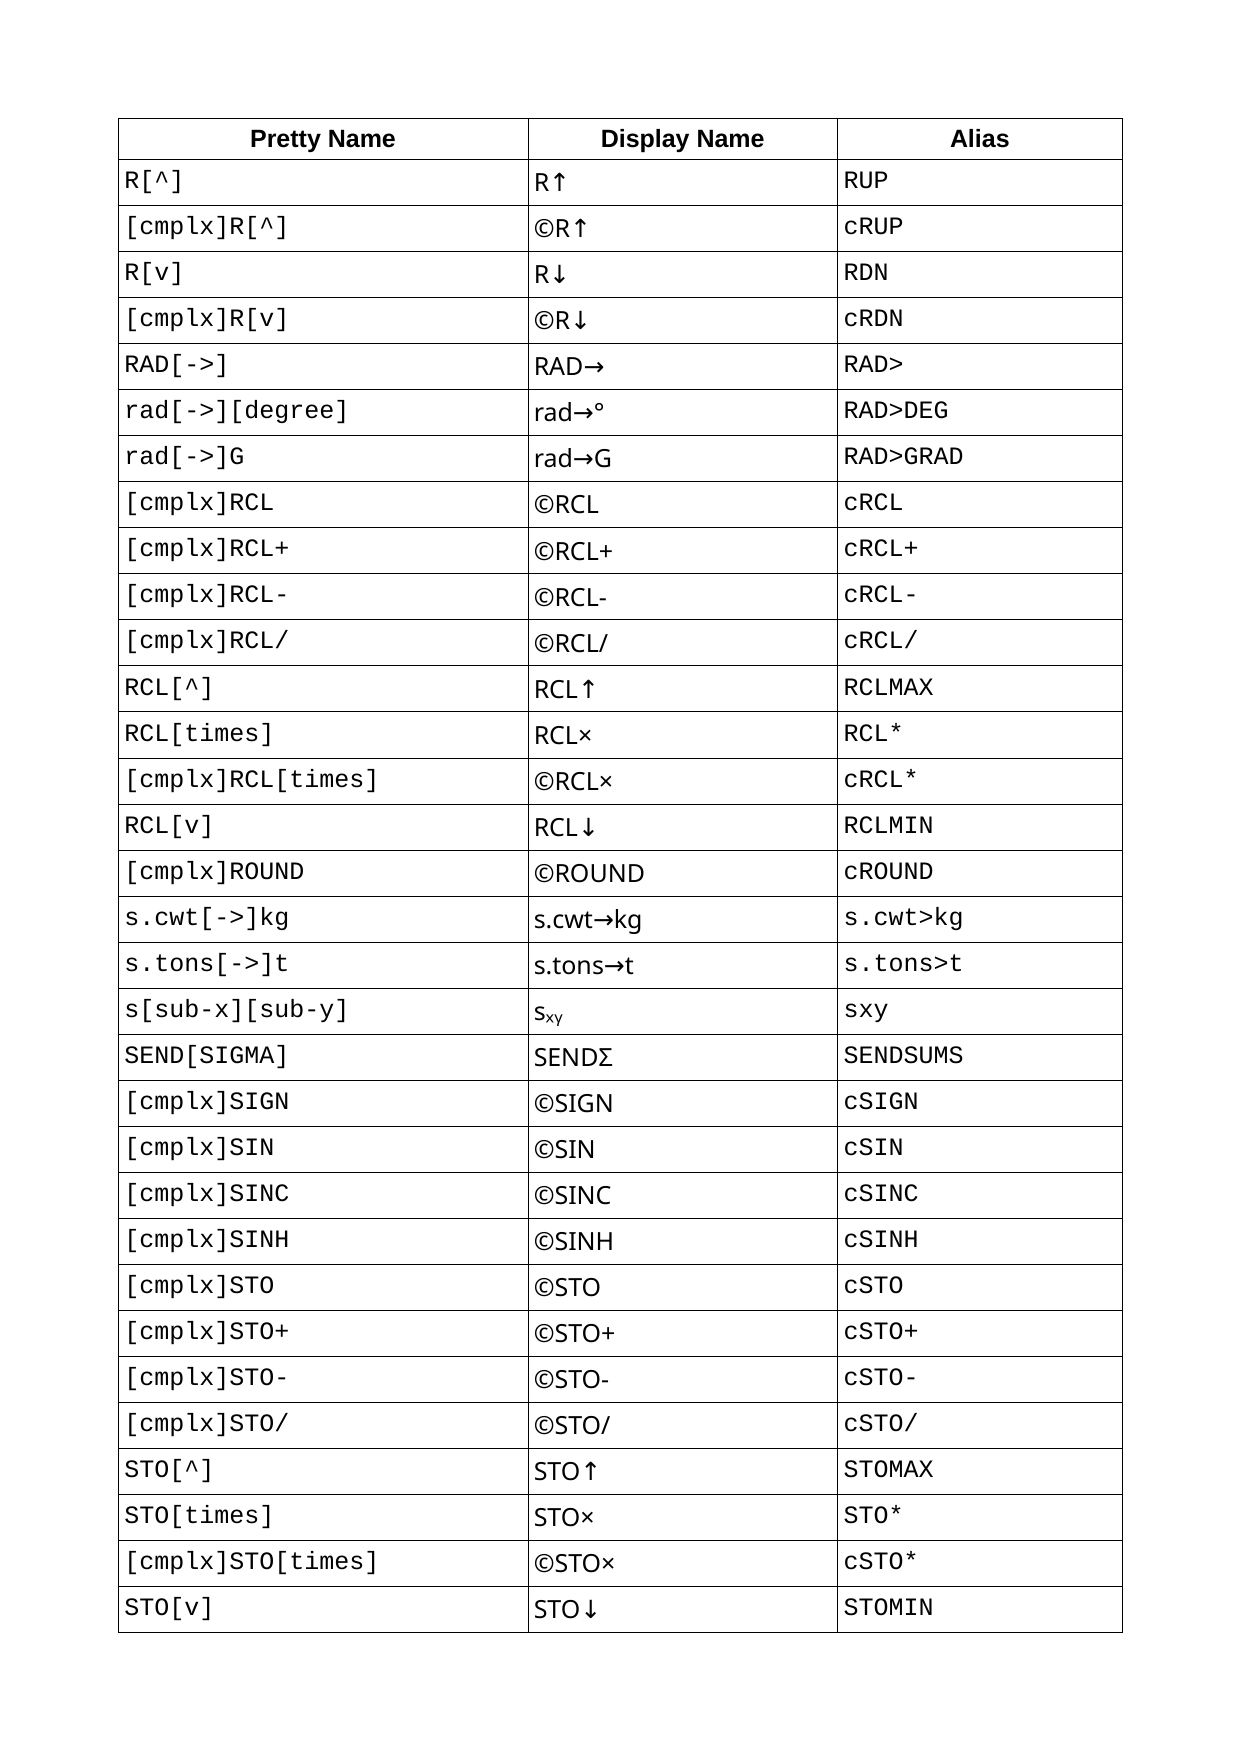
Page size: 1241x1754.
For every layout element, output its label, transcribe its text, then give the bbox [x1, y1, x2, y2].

table_cell STO↓ [529, 1587, 837, 1632]
table_cell [cmplx]STO+ [119, 1311, 528, 1356]
table_cell [cmplx]RCL[times] [119, 759, 528, 803]
table_cell cSIGN [838, 1081, 1122, 1126]
table_cell s.cwt→kg [529, 897, 837, 942]
table_cell R↓ [529, 252, 837, 297]
table_cell ©SIN [529, 1127, 837, 1172]
table_cell [cmplx]R[v] [119, 298, 528, 343]
table_cell RAD>DEG [838, 390, 1122, 435]
table_cell cSTO- [838, 1357, 1122, 1402]
table_cell RCL× [529, 712, 837, 757]
table_cell ©SIGN [529, 1081, 837, 1126]
table_cell s.tons→t [529, 943, 837, 988]
table_cell cROUND [838, 851, 1122, 896]
table_cell R[^] [119, 160, 528, 205]
table_cell ©RCL× [529, 759, 837, 803]
table_cell RAD>GRAD [838, 436, 1122, 481]
table_cell [cmplx]R[^] [119, 206, 528, 251]
table_cell ©RCL/ [529, 620, 837, 665]
table_cell cSTO [838, 1265, 1122, 1310]
table_cell STO↑ [529, 1449, 837, 1494]
table_cell sₓᵧ [529, 989, 837, 1034]
table_cell RCLMAX [838, 666, 1122, 711]
table_cell ©ROUND [529, 851, 837, 896]
table_cell RCL[v] [119, 805, 528, 849]
table_cell ©R↑ [529, 206, 837, 251]
table_cell [cmplx]RCL+ [119, 528, 528, 573]
table_cell R[v] [119, 252, 528, 297]
table_cell RAD[->] [119, 344, 528, 389]
table_cell cSTO/ [838, 1403, 1122, 1448]
table_cell ©STO/ [529, 1403, 837, 1448]
table_cell [cmplx]STO[times] [119, 1541, 528, 1586]
table_header Alias [838, 119, 1122, 159]
table_cell STO[v] [119, 1587, 528, 1632]
table_cell s.cwt[->]kg [119, 897, 528, 942]
table_cell STOMIN [838, 1587, 1122, 1632]
table_cell RCL↓ [529, 805, 837, 849]
table_cell cRCL [838, 482, 1122, 527]
table_cell [cmplx]STO/ [119, 1403, 528, 1448]
table_cell RAD→ [529, 344, 837, 389]
table_cell [cmplx]SINH [119, 1219, 528, 1264]
table_cell [cmplx]RCL [119, 482, 528, 527]
table_cell s.tons[->]t [119, 943, 528, 988]
table_header Display Name [529, 119, 837, 159]
table_cell s.cwt>kg [838, 897, 1122, 942]
table_cell SENDΣ [529, 1035, 837, 1080]
table_cell RCL[times] [119, 712, 528, 757]
table_cell rad[->]G [119, 436, 528, 481]
table_cell [cmplx]SIGN [119, 1081, 528, 1126]
table_cell cRDN [838, 298, 1122, 343]
table_cell ©STO- [529, 1357, 837, 1402]
table_cell ©SINC [529, 1173, 837, 1218]
table_cell RUP [838, 160, 1122, 205]
table_cell RCL* [838, 712, 1122, 757]
table_cell s.tons>t [838, 943, 1122, 988]
table_cell [cmplx]STO [119, 1265, 528, 1310]
table_cell cRCL* [838, 759, 1122, 803]
table_cell STOMAX [838, 1449, 1122, 1494]
table_cell [cmplx]SINC [119, 1173, 528, 1218]
table_cell RCL[^] [119, 666, 528, 711]
table_cell RCLMIN [838, 805, 1122, 849]
table_cell cSTO+ [838, 1311, 1122, 1356]
table_cell s[sub-x][sub-y] [119, 989, 528, 1034]
table_cell ©RCL+ [529, 528, 837, 573]
table_cell ©SINH [529, 1219, 837, 1264]
table_cell RDN [838, 252, 1122, 297]
table_cell STO* [838, 1495, 1122, 1540]
table_header Pretty Name [119, 119, 528, 159]
table_cell cRCL- [838, 574, 1122, 619]
table_cell RCL↑ [529, 666, 837, 711]
table_cell [cmplx]ROUND [119, 851, 528, 896]
table_cell cRUP [838, 206, 1122, 251]
table_cell rad→G [529, 436, 837, 481]
table_cell cSTO* [838, 1541, 1122, 1586]
table_cell ©RCL- [529, 574, 837, 619]
table_cell ©STO× [529, 1541, 837, 1586]
table_cell STO× [529, 1495, 837, 1540]
table_cell [cmplx]STO- [119, 1357, 528, 1402]
table_cell ©STO [529, 1265, 837, 1310]
table_cell RAD> [838, 344, 1122, 389]
table_cell [cmplx]SIN [119, 1127, 528, 1172]
table_cell cSINH [838, 1219, 1122, 1264]
table_cell [cmplx]RCL- [119, 574, 528, 619]
table_cell SENDSUMS [838, 1035, 1122, 1080]
table_cell cSINC [838, 1173, 1122, 1218]
table_cell ©R↓ [529, 298, 837, 343]
table_cell cRCL+ [838, 528, 1122, 573]
table_cell [cmplx]RCL/ [119, 620, 528, 665]
table_cell SEND[SIGMA] [119, 1035, 528, 1080]
table_cell STO[times] [119, 1495, 528, 1540]
table_cell cSIN [838, 1127, 1122, 1172]
table_cell rad→° [529, 390, 837, 435]
table_cell ©STO+ [529, 1311, 837, 1356]
table_cell sxy [838, 989, 1122, 1034]
table_cell R↑ [529, 160, 837, 205]
table_cell cRCL/ [838, 620, 1122, 665]
table_cell rad[->][degree] [119, 390, 528, 435]
table_cell STO[^] [119, 1449, 528, 1494]
table_cell ©RCL [529, 482, 837, 527]
